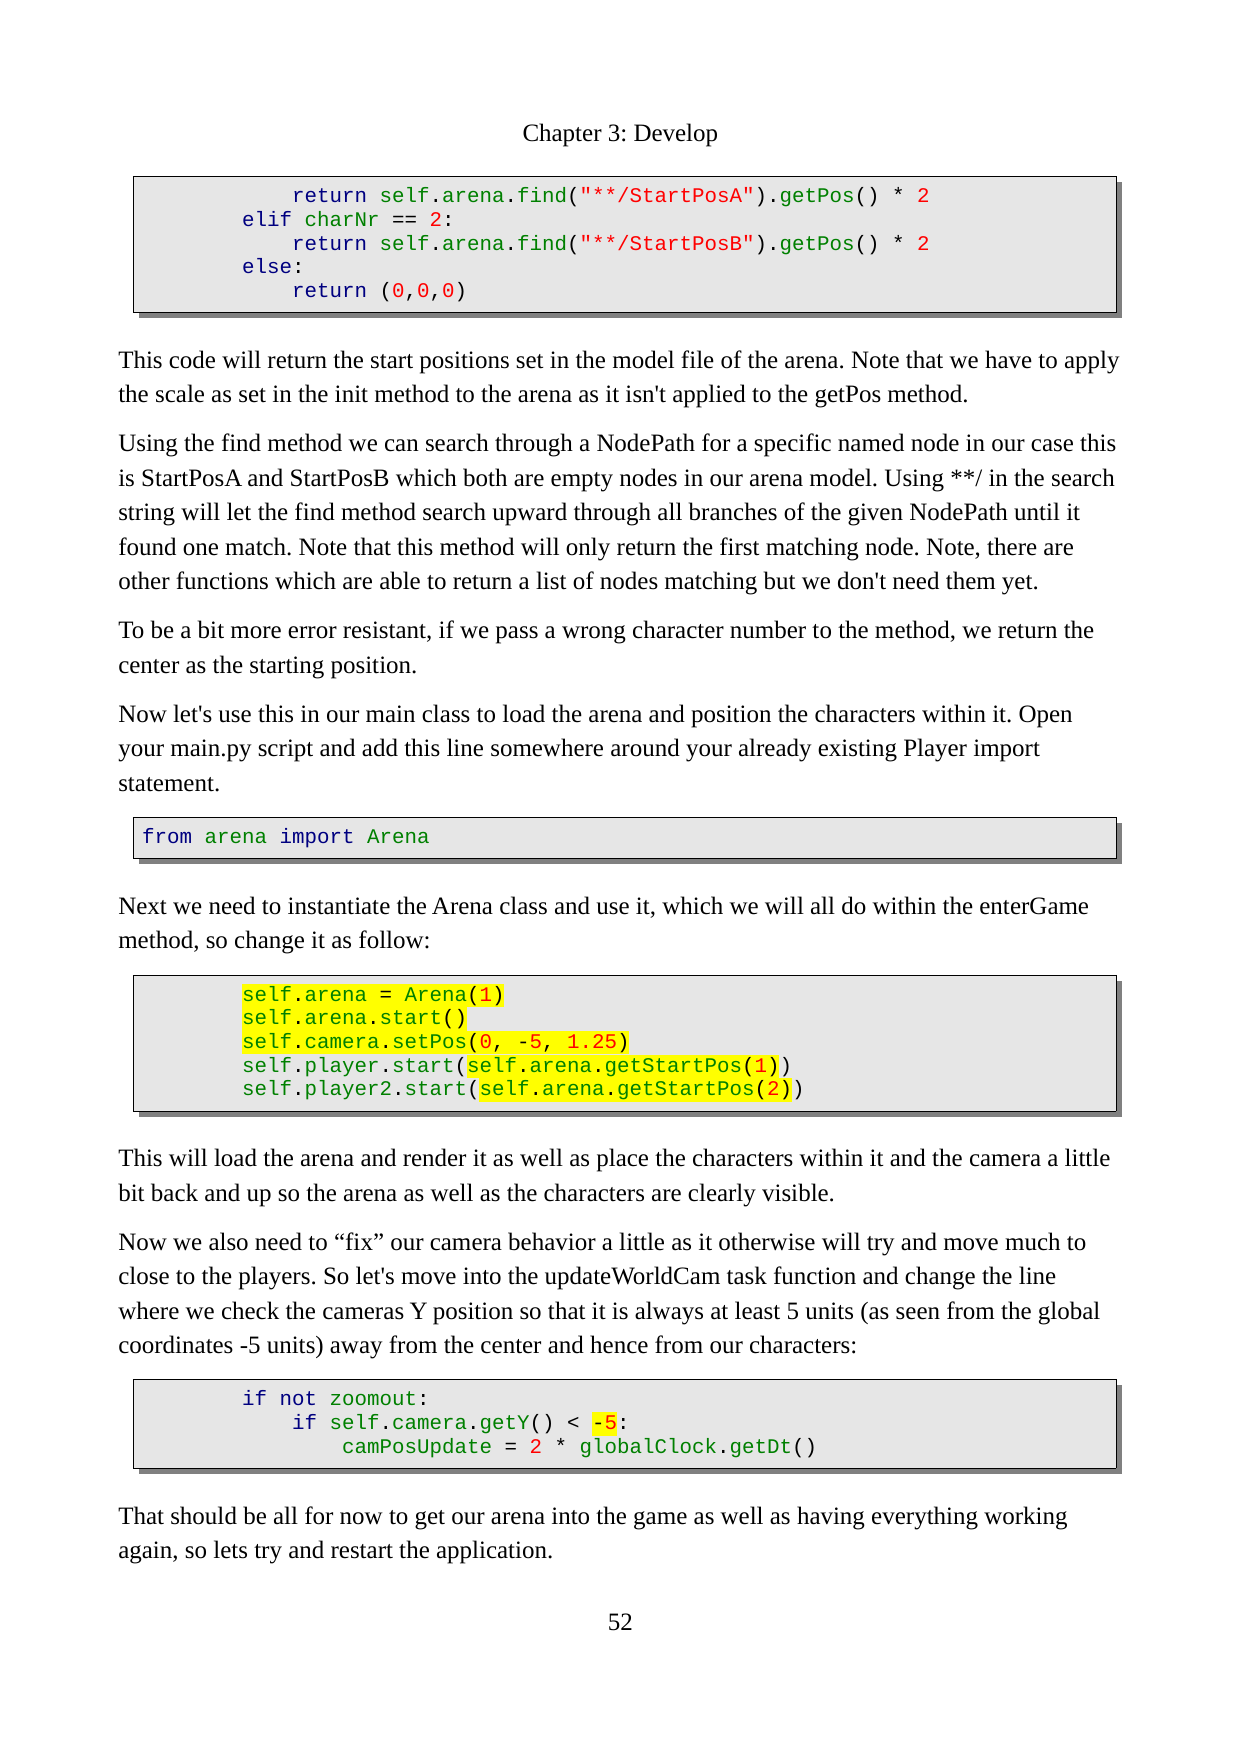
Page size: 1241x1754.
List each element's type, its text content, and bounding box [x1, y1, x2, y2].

text if self.camera.getY() < -5: [134, 1403, 1116, 1427]
text Now we also need to “fix” our camera behavior a little as it otherwise will try and move much to close to the players. So let's move into the updateWorldCam task function and change the line where we check the cameras Y position so that it is always at least 5 units (as seen from the global coordinates -5 units) away from the center and hence from our characters: [118, 1227, 1122, 1359]
text self.arena.start() [134, 998, 1116, 1022]
text return self.arena.find("**/StartPosB").getPos() * 2 [134, 224, 1116, 247]
text That should be all for now to get our arena into the game as well as having everything working again, so lets try and restart the application. [118, 1501, 1122, 1564]
text else: [134, 247, 1116, 271]
text self.camera.setPos(0, -5, 1.25) [134, 1022, 1116, 1046]
text Next we need to instantiate the Arena class and use it, which we will all do within the enterGame method, so change it as follow: [118, 891, 1122, 954]
text elif charNr == 2: [134, 200, 1116, 224]
text Now let's use this in our main class to load the arena and position the characters within it. Open your main.py script and add this line somewhere around your already existing Player import statement. [118, 699, 1122, 797]
text return self.arena.find("**/StartPosA").getPos() * 2 [134, 177, 1116, 200]
text To be a bit more error resistant, if we pass a wrong character number to the method, we return the center as the starting position. [118, 616, 1122, 679]
text if not zoomout: [134, 1380, 1116, 1403]
text self.player2.start(self.arena.getStartPos(2)) [134, 1069, 1116, 1111]
text self.arena = Arena(1) [134, 976, 1116, 998]
text self.player.start(self.arena.getStartPos(1)) [134, 1046, 1116, 1069]
text return (0,0,0) [134, 271, 1116, 312]
text Using the find method we can search through a NodePath for a specific named node in our case this is StartPosA and StartPosB which both are empty nodes in our arena model. Using **/ in the search string will let the find method search upward through all branches of the given NodePath until it found one match. Note that this method will only return the first matching node. Note, there are other functions which are able to return a list of nodes matching but we don't need them yet. [118, 428, 1122, 595]
text camPosUpdate = 2 * globalClock.getDt() [134, 1427, 1116, 1468]
text This code will return the start positions set in the model file of the arena. Note that we have to apply the scale as set in the init method to the arena as it isn't applied to the getPos method. [118, 345, 1122, 408]
text from arena import Arena [134, 818, 1116, 858]
text This will load the arena and render it as well as place the characters within it and the camera a little bit back and up so the arena as well as the characters are clearly visible. [118, 1143, 1122, 1207]
